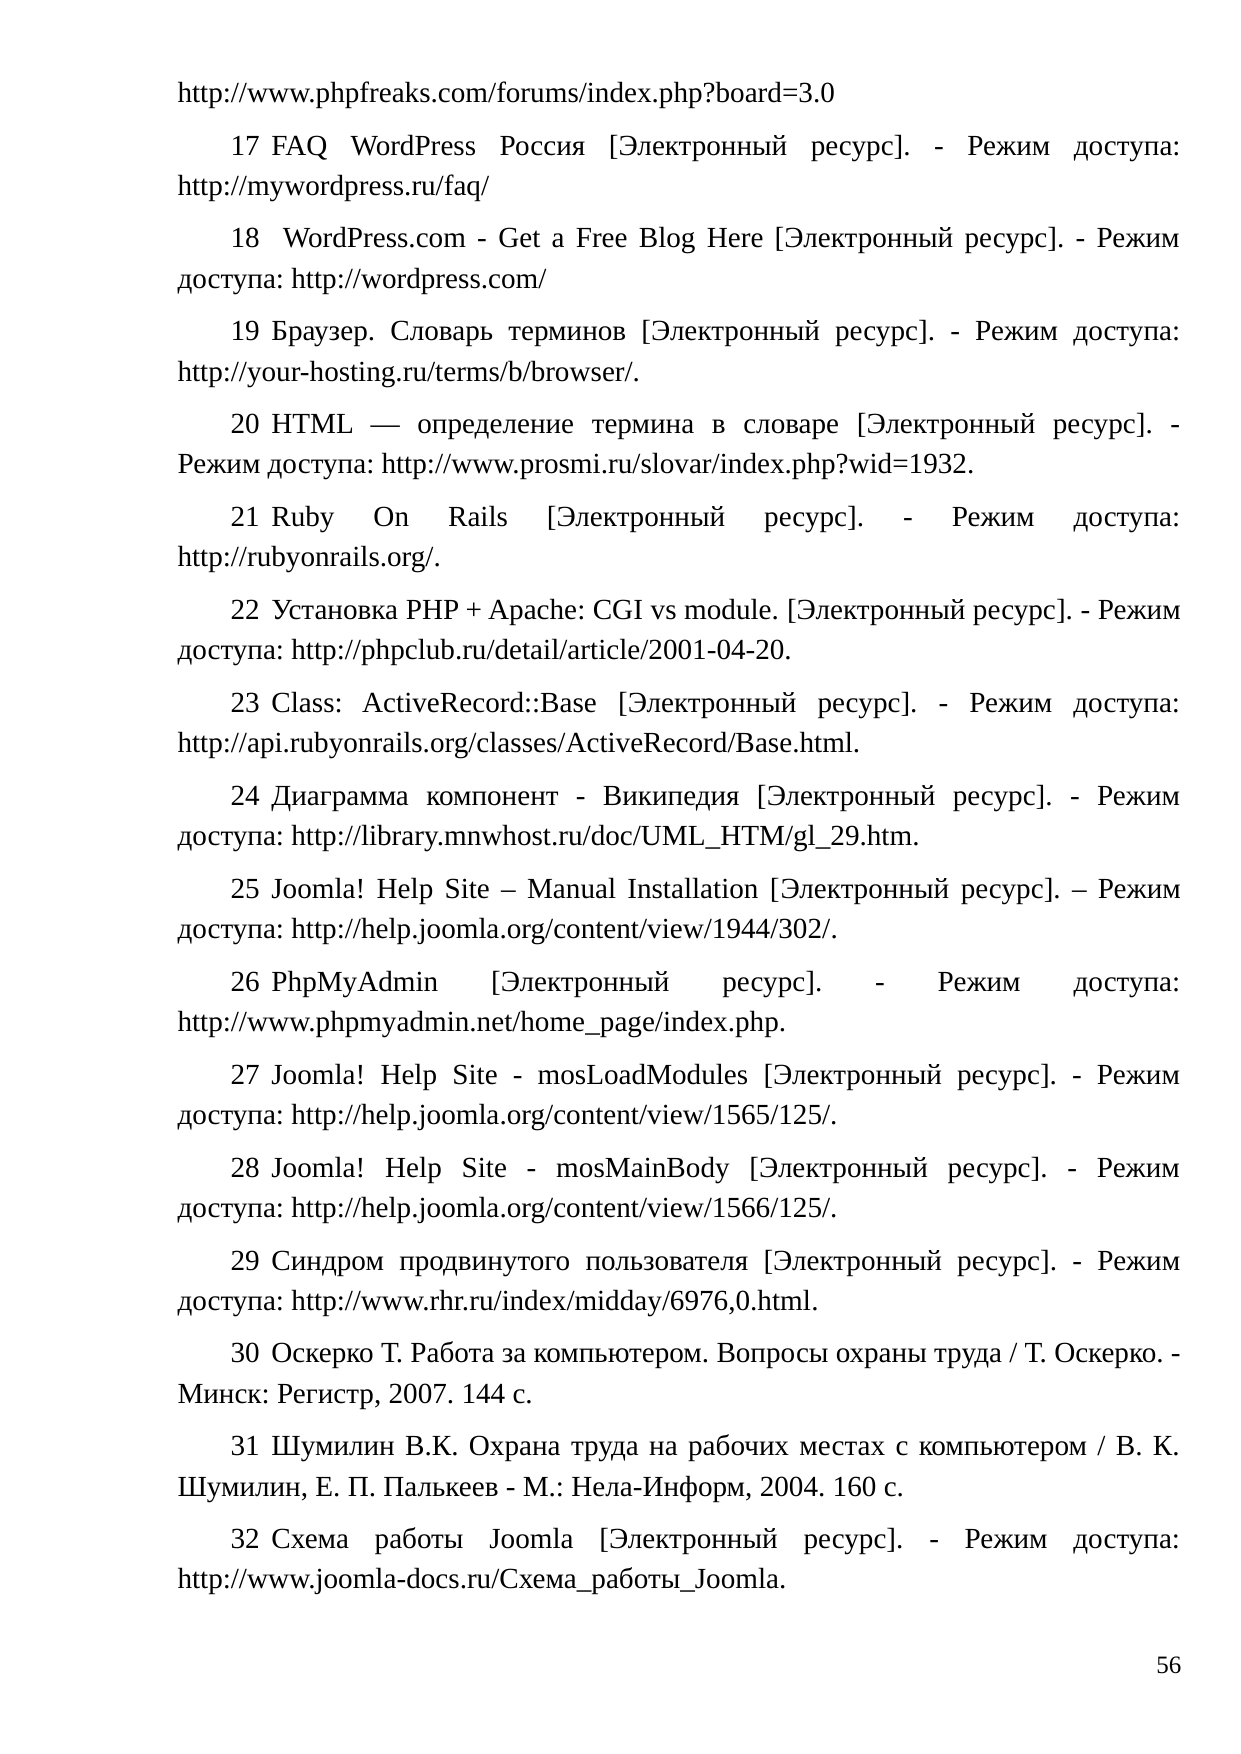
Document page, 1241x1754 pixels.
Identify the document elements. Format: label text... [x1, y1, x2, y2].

list Шумилин В.К. Охрана труда на рабочих местах с компьютером / В. К. Шумилин, Е. П. Палькеев - М.: Нела-Информ, 2004. 160 с. [177, 1428, 1181, 1502]
list Установка PHP + Apache: CGI vs module. [Электронный ресурс]. - Режим доступа: http://phpclub.ru/detail/article/2001-04-20. [177, 592, 1181, 666]
list Class: ActiveRecord::Base [Электронный ресурс]. - Режим доступа: http://api.rubyonrails.org/classes/ActiveRecord/Base.html. [177, 685, 1181, 759]
list HTML — определение термина в словаре [Электронный ресурс]. - Режим доступа: http://www.prosmi.ru/slovar/index.php?wid=1932. [177, 406, 1181, 480]
list http://www.phpfreaks.com/forums/index.php?board=3.0 [177, 75, 1181, 108]
list Ruby On Rails [Электронный ресурс]. - Режим доступа: http://rubyonrails.org/. [177, 499, 1181, 573]
list Схема работы Joomla [Электронный ресурс]. - Режим доступа: http://www.joomla-docs.ru/Схема_работы_Joomla. [177, 1521, 1181, 1595]
list Диаграмма компонент - Википедия [Электронный ресурс]. - Режим доступа: http://library.mnwhost.ru/doc/UML_HTM/gl_29.htm. [177, 778, 1181, 852]
list PhpMyAdmin [Электронный ресурс]. - Режим доступа: http://www.phpmyadmin.net/home_page/index.php. [177, 964, 1181, 1038]
list Joomla! Help Site – Manual Installation [Электронный ресурс]. – Режим доступа: http://help.joomla.org/content/view/1944/302/. [177, 871, 1181, 945]
list Joomla! Help Site - mosMainBody [Электронный ресурс]. - Режим доступа: http://help.joomla.org/content/view/1566/125/. [177, 1150, 1181, 1223]
list Joomla! Help Site - mosLoadModules [Электронный ресурс]. - Режим доступа: http://help.joomla.org/content/view/1565/125/. [177, 1057, 1181, 1131]
list Оскерко Т. Работа за компьютером. Вопросы охраны труда / Т. Оскерко. - Минск: Регистр, 2007. 144 с. [177, 1336, 1181, 1409]
list Браузер. Словарь терминов [Электронный ресурс]. - Режим доступа: http://your-hosting.ru/terms/b/browser/. [177, 313, 1181, 387]
list FAQ WordPress Россия [Электронный ресурс]. - Режим доступа: http://mywordpress.ru/faq/ [177, 128, 1181, 201]
list WordPress.com - Get a Free Blog Here [Электронный ресурс]. - Режим доступа: http://wordpress.com/ [177, 221, 1181, 294]
list Синдром продвинутого пользователя [Электронный ресурс]. - Режим доступа: http://www.rhr.ru/index/midday/6976,0.html. [177, 1243, 1181, 1316]
